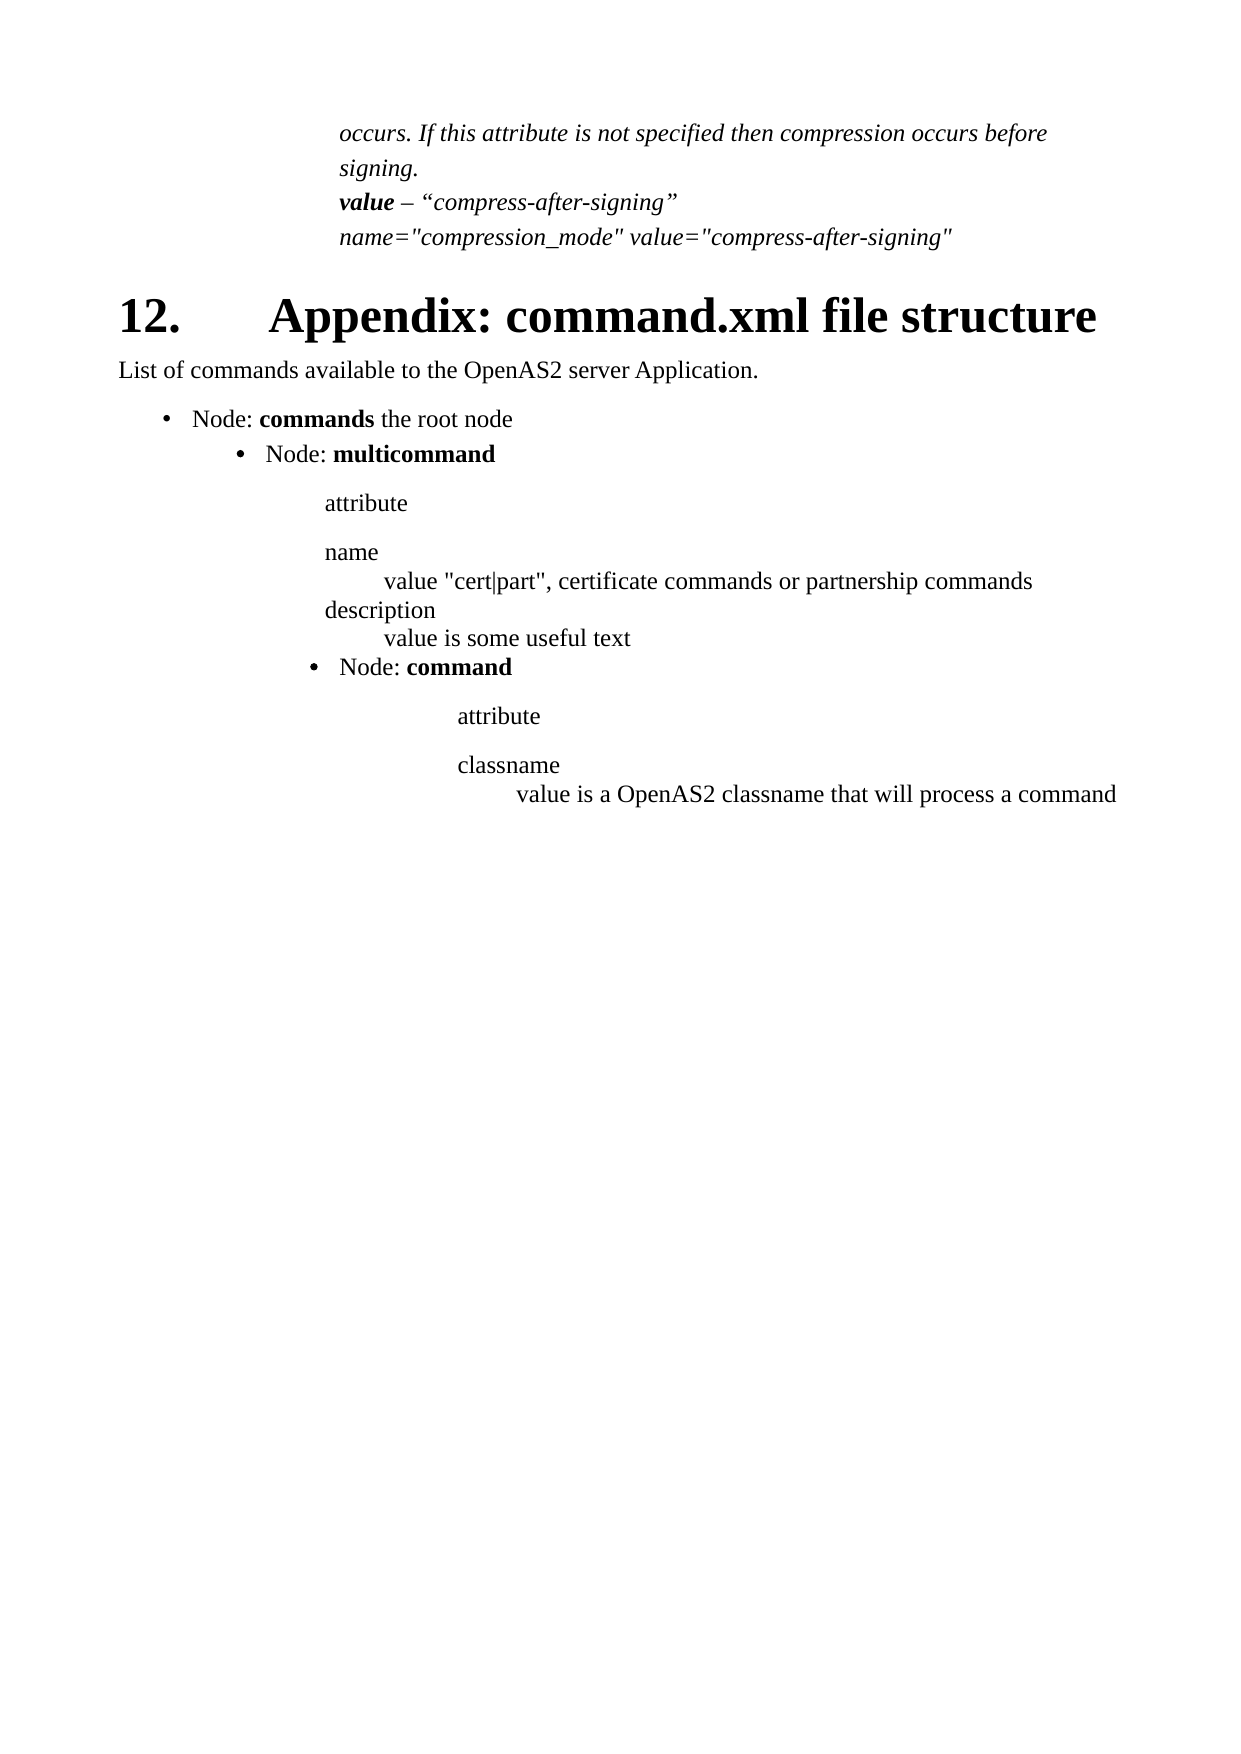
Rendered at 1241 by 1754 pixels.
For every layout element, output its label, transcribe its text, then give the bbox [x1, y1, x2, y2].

subtitle description [295, 595, 1122, 623]
list value "cert|part", certificate commands or partnership commands [354, 566, 1122, 595]
list attribute [295, 488, 1122, 517]
list Node: commands the root node [162, 404, 1122, 433]
subtitle Appendix: command.xml file structure [118, 286, 1122, 343]
list Node: command [309, 652, 1122, 681]
subtitle name [295, 537, 1122, 566]
list attribute [428, 701, 1122, 730]
list value is a OpenAS2 classname that will process a command [487, 779, 1122, 808]
subtitle classname [428, 750, 1122, 779]
list Node: multicommand [236, 439, 1122, 468]
list occurs. If this attribute is not specified then compression occurs before signing. value – “compress-after-signing” name="compression_mode" value="compress-after-signing" [309, 118, 1122, 250]
list value is some useful text [354, 623, 1122, 652]
text List of commands available to the OpenAS2 server Application. [118, 356, 1122, 384]
